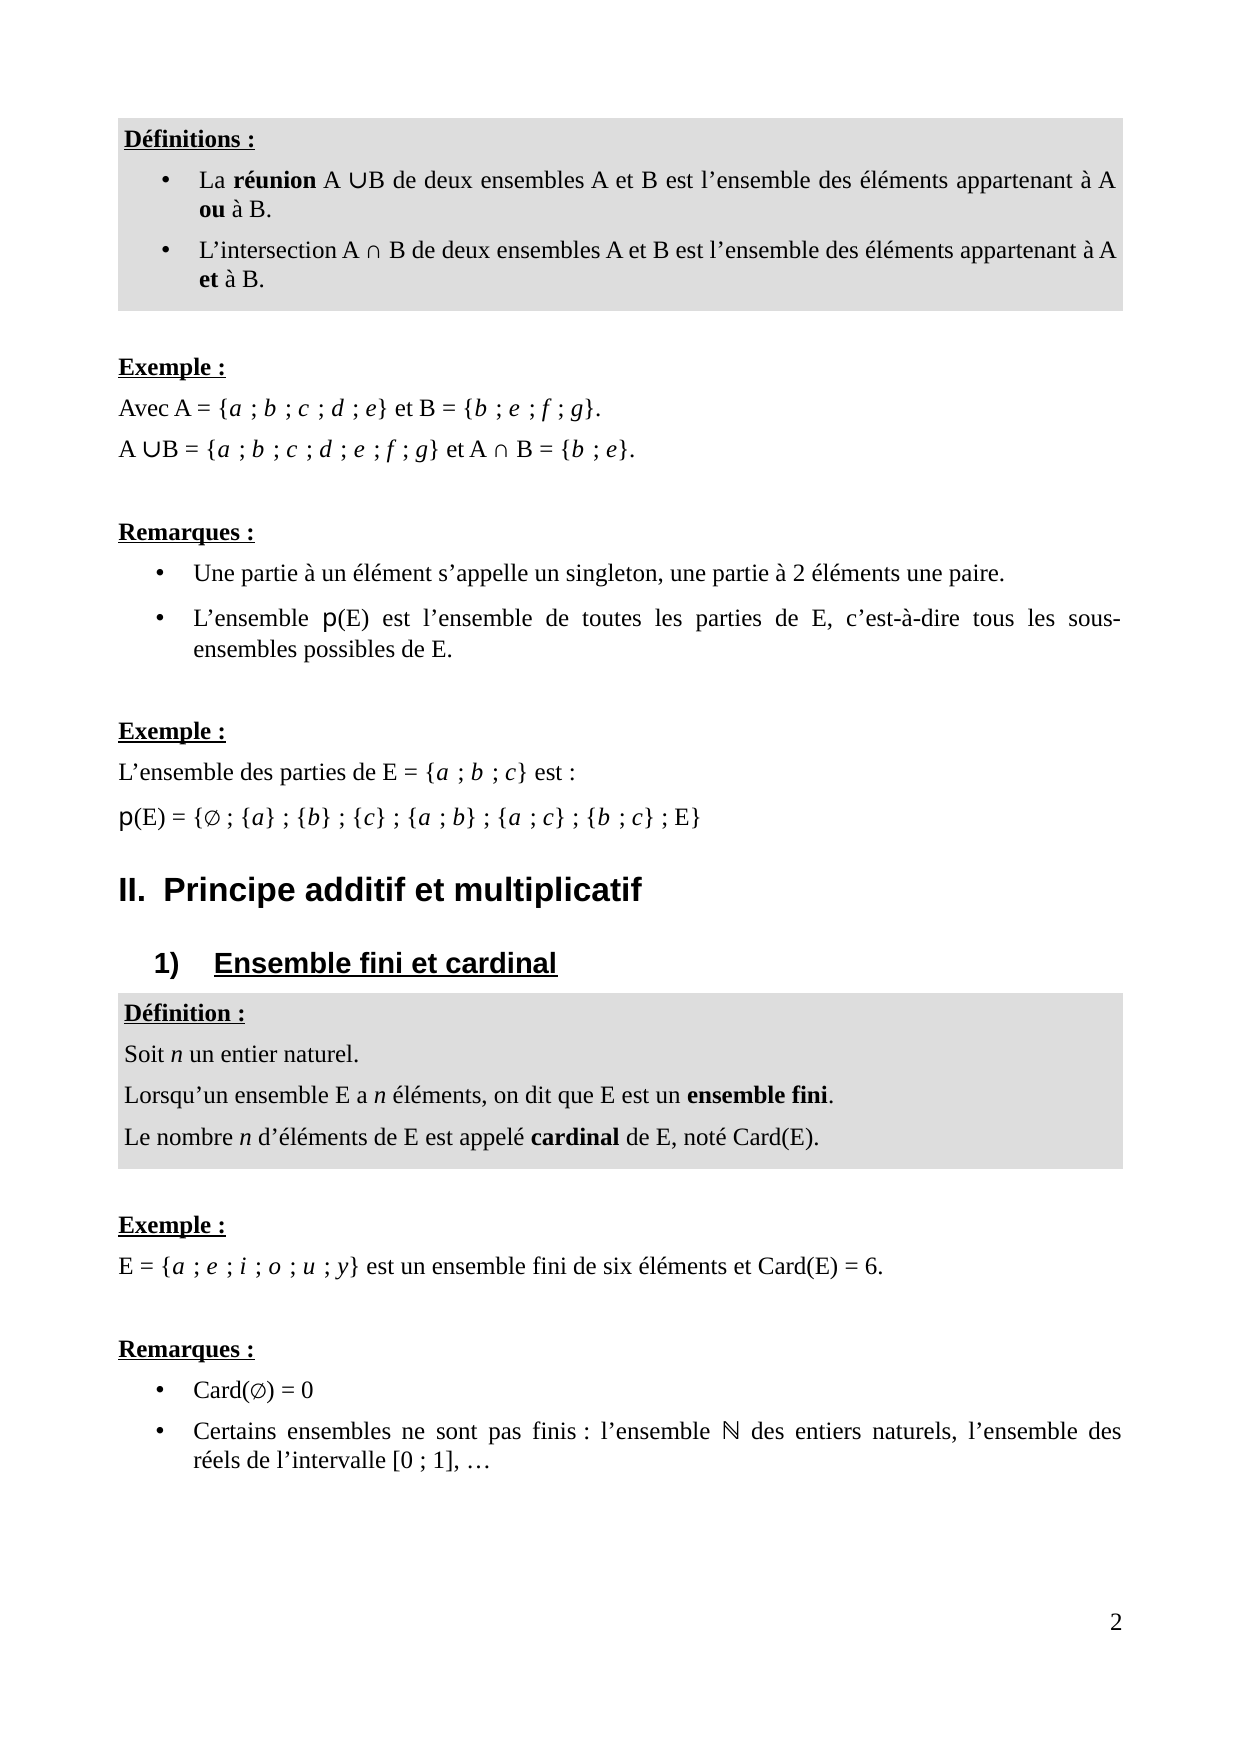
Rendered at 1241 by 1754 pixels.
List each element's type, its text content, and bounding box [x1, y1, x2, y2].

text Remarques : [118, 1334, 1122, 1363]
list Une partie à un élément s’appelle un singleton, une partie à 2 éléments une paire. [156, 558, 1122, 587]
list Certains ensembles ne sont pas finis : l’ensemble ℕ des entiers naturels, l’ensemble des réels de l’intervalle [0 ; 1], … [156, 1416, 1122, 1474]
table_header Définitions : La réunion A ∪B de deux ensembles A et B est l’ensemble des éléments appartenant à A ou à B. L’intersection A ∩ B de deux ensembles A et B est l’ensemble des éléments appartenant à A et à B. [118, 118, 1123, 311]
text E = {a ; e ; i ; o ; u ; y} est un ensemble fini de six éléments et Card(E) = 6. [118, 1251, 1122, 1280]
list L’ensemble p(E) est l’ensemble de toutes les parties de E, c’est-à-dire tous les sous-ensembles possibles de E. [156, 599, 1122, 662]
text Exemple : [118, 352, 1122, 381]
subtitle Ensemble fini et cardinal [153, 946, 1122, 980]
subtitle Principe additif et multiplicatif [118, 870, 1122, 909]
table_header Définition : Soit n un entier naturel. Lorsqu’un ensemble E a n éléments, on dit que E est un ensemble fini. Le nombre n d’éléments de E est appelé cardinal de E, noté Card(E). [118, 993, 1123, 1169]
text Avec A = {a ; b ; c ; d ; e} et B = {b ; e ; f ; g}. [118, 393, 1122, 422]
text Remarques : [118, 517, 1122, 546]
text A ∪B = {a ; b ; c ; d ; e ; f ; g} et A ∩ B = {b ; e}. [118, 434, 1122, 463]
list Card(∅) = 0 [156, 1375, 1122, 1404]
text Exemple : [118, 1210, 1122, 1239]
text Exemple : [118, 716, 1122, 745]
text L’ensemble des parties de E = {a ; b ; c} est : [118, 757, 1122, 786]
text p(E) = {∅ ; {a} ; {b} ; {c} ; {a ; b} ; {a ; c} ; {b ; c} ; E} [118, 799, 1122, 833]
